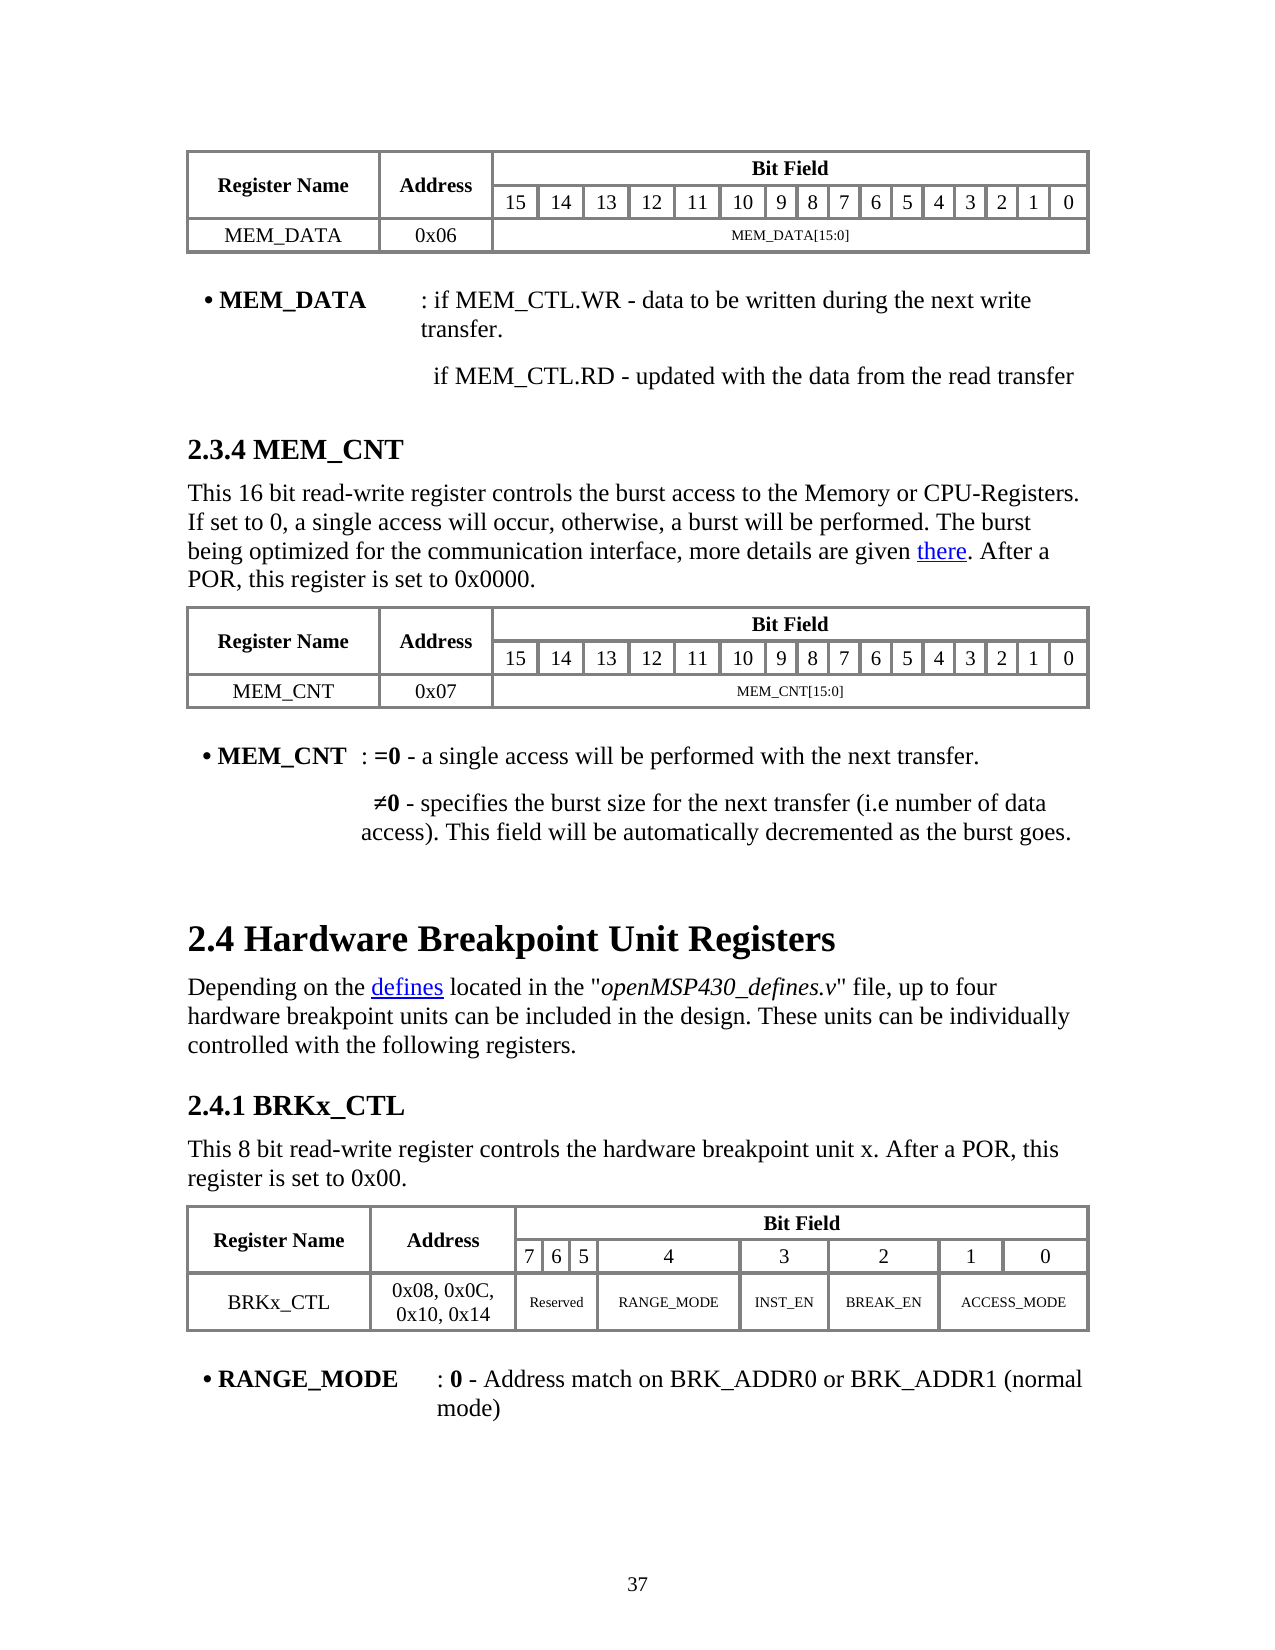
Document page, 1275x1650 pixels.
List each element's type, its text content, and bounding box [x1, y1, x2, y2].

table_header [187, 738, 199, 785]
table_cell 13 [585, 187, 627, 217]
table_cell 5 [893, 643, 921, 673]
table_cell 7 [830, 187, 858, 217]
table_header Bit Field [494, 153, 1086, 183]
table_cell 13 [585, 643, 627, 673]
table_cell 10 [722, 187, 764, 217]
table_header Register Name [189, 1208, 369, 1271]
table_header Address [381, 153, 491, 217]
table_cell 15 [494, 643, 536, 673]
table_header Bit Field [494, 609, 1086, 639]
text This 8 bit read-write register controls the hardware breakpoint unit x. After a POR, this register is set to 0x00. [187, 1134, 1088, 1192]
table_cell 0 [1051, 643, 1086, 673]
table_header [187, 283, 201, 358]
table_cell 0x08, 0x0C, 0x10, 0x14 [372, 1275, 514, 1329]
text 2.4.1 BRKx_CTL [187, 1088, 1088, 1122]
table_header Bit Field [517, 1208, 1086, 1238]
table_cell RANGE_MODE [599, 1275, 738, 1329]
table_cell 0 [1051, 187, 1086, 217]
table_cell 7 [517, 1241, 541, 1271]
table_cell [187, 785, 199, 861]
table_cell 5 [893, 187, 921, 217]
table_cell MEM_CNT[15:0] [494, 676, 1086, 706]
table_cell [187, 358, 201, 405]
table_header Register Name [189, 609, 378, 673]
table_cell 3 [956, 643, 984, 673]
table_cell 1 [941, 1241, 1001, 1271]
table_cell 6 [862, 643, 890, 673]
text Depending on the defines located in the "openMSP430_defines.v" file, up to four hardware breakpoint units can be included in the design. These units can be individually controlled with the following registers. [187, 972, 1088, 1059]
text This 16 bit read-write register controls the burst access to the Memory or CPU-Registers. If set to 0, a single access will occur, otherwise, a burst will be performed. The burst being optimized for the communication interface, more details are given there. After a POR, this register is set to 0x0000. [187, 478, 1088, 593]
table_cell INST_EN [742, 1275, 827, 1329]
table_cell 15 [494, 187, 536, 217]
table_cell MEM_DATA [189, 220, 378, 250]
table_cell 8 [799, 643, 827, 673]
table_header [187, 1361, 200, 1437]
table_cell Reserved [517, 1275, 596, 1329]
table_cell 1 [1019, 643, 1048, 673]
table_cell 9 [767, 643, 795, 673]
table_cell 0 [1005, 1241, 1086, 1271]
table_cell 6 [544, 1241, 568, 1271]
table_cell MEM_CNT [189, 676, 378, 706]
table_header Register Name [189, 153, 378, 217]
table_cell 9 [767, 187, 795, 217]
table_cell BREAK_EN [830, 1275, 937, 1329]
table_cell 12 [631, 643, 673, 673]
table_cell 10 [722, 643, 764, 673]
table_cell 4 [925, 643, 953, 673]
table_header : if MEM_CTL.WR - data to be written during the next write transfer. [418, 283, 1088, 358]
table_cell ACCESS_MODE [941, 1275, 1086, 1329]
table_cell 12 [631, 187, 673, 217]
table_cell 7 [830, 643, 858, 673]
table_cell 14 [540, 643, 582, 673]
table_cell 4 [599, 1241, 738, 1271]
table_cell if MEM_CTL.RD - updated with the data from the read transfer [418, 358, 1088, 405]
table_cell 4 [925, 187, 953, 217]
text 2.3.4 MEM_CNT [187, 432, 1088, 466]
table_cell 2 [830, 1241, 937, 1271]
table_cell 0x07 [381, 676, 491, 706]
table_cell 3 [956, 187, 984, 217]
table_header • RANGE_MODE [200, 1361, 434, 1437]
table_cell 3 [742, 1241, 827, 1271]
table_header Address [372, 1208, 514, 1271]
table_cell 14 [540, 187, 582, 217]
table_header • MEM_DATA [201, 283, 418, 358]
table_header Address [381, 609, 491, 673]
table_cell 2 [988, 643, 1016, 673]
table_cell 8 [799, 187, 827, 217]
table_cell 1 [1019, 187, 1048, 217]
table_cell 11 [676, 643, 718, 673]
table_header : 0 - Address match on BRK_ADDR0 or BRK_ADDR1 (normal mode) [434, 1361, 1088, 1437]
text 2.4 Hardware Breakpoint Unit Registers [187, 917, 1088, 960]
table_cell 11 [676, 187, 718, 217]
table_cell 0x06 [381, 220, 491, 250]
table_cell MEM_DATA[15:0] [494, 220, 1086, 250]
table_cell [200, 785, 358, 861]
table_cell 2 [988, 187, 1016, 217]
table_cell 5 [571, 1241, 596, 1271]
table_cell 6 [862, 187, 890, 217]
table_cell ≠0 - specifies the burst size for the next transfer (i.e number of data access). This field will be automatically decremented as the burst goes. [358, 785, 1088, 861]
table_cell [201, 358, 418, 405]
table_header • MEM_CNT [200, 738, 358, 785]
table_cell BRKx_CTL [189, 1275, 369, 1329]
table_header : =0 - a single access will be performed with the next transfer. [358, 738, 1088, 785]
